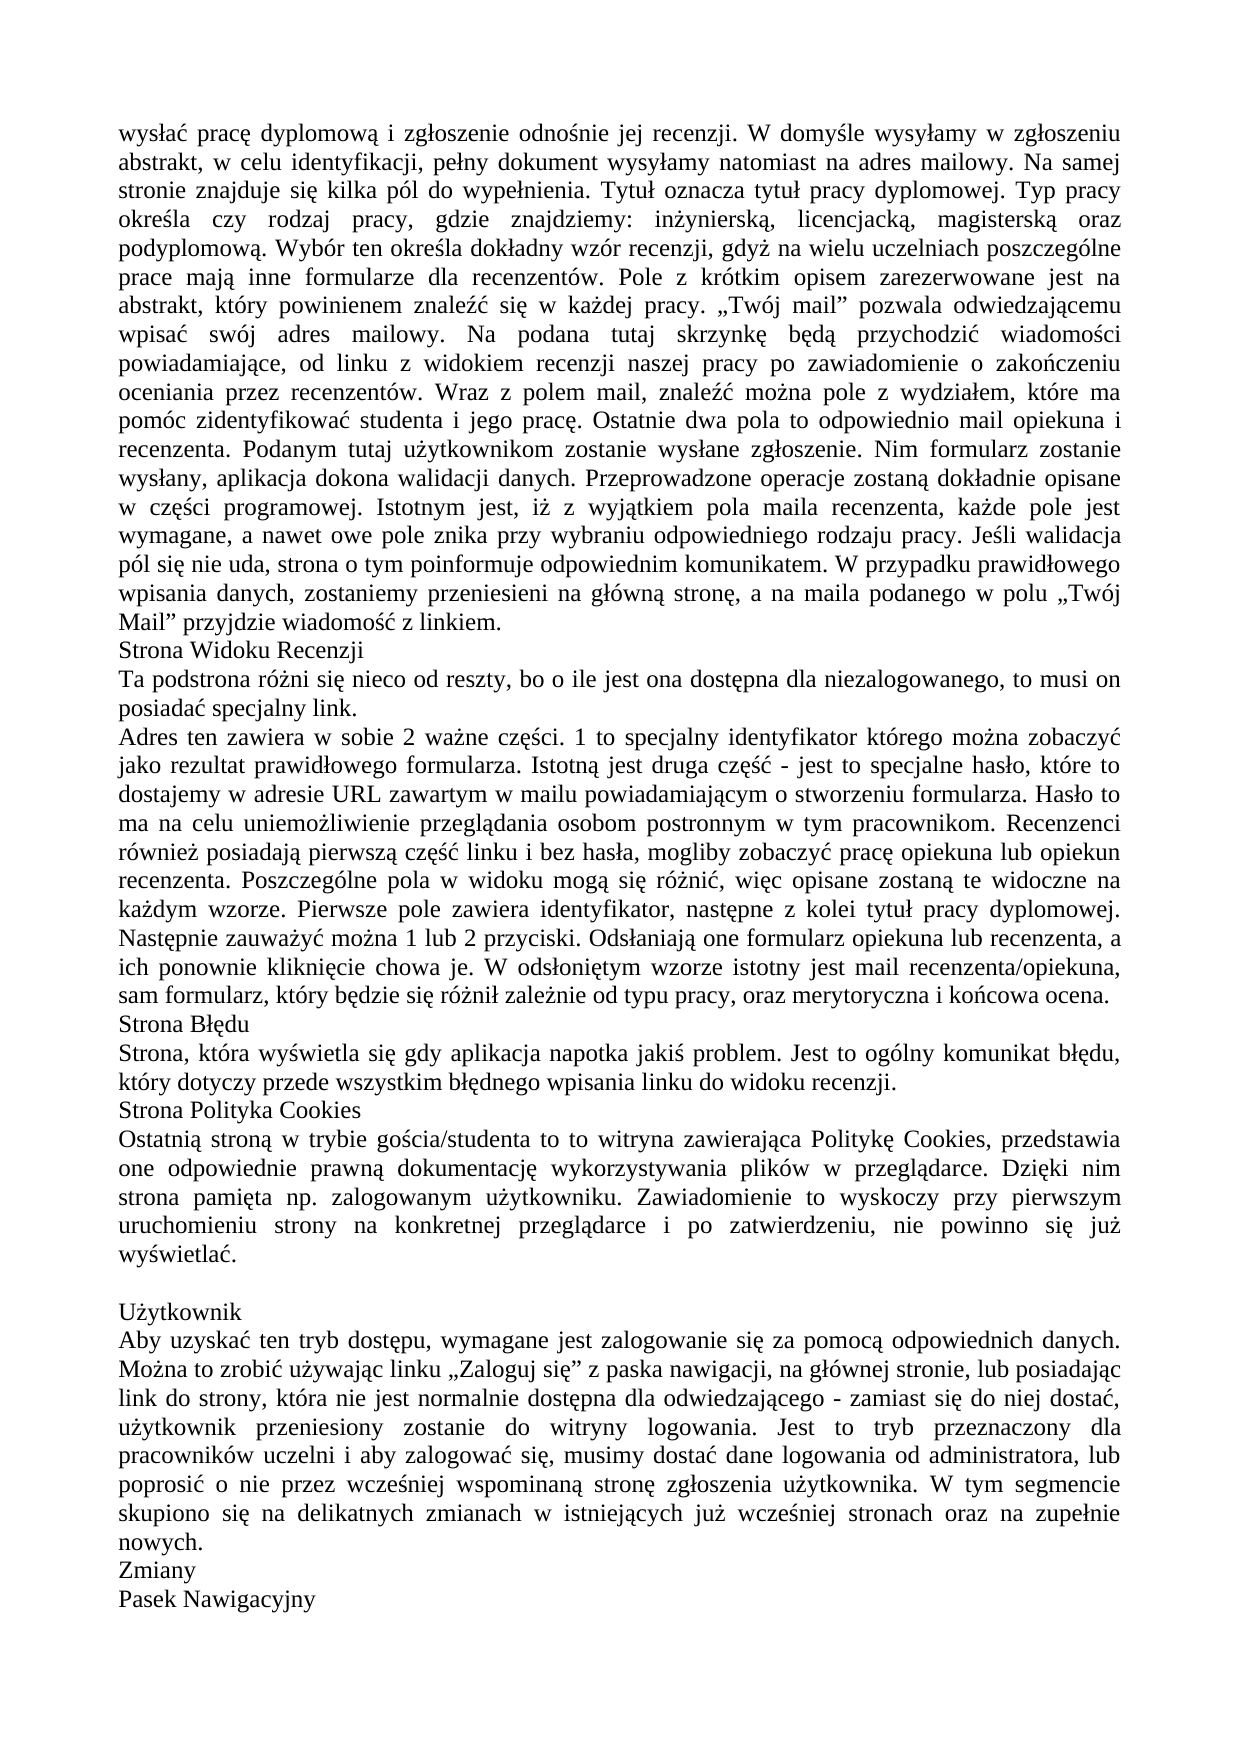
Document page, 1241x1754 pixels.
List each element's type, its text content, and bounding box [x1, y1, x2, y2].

text Adres ten zawiera w sobie 2 ważne części. 1 to specjalny identyfikator którego można zobaczyć jako rezultat prawidłowego formularza. Istotną jest druga część - jest to specjalne hasło, które to dostajemy w adresie URL zawartym w mailu powiadamiającym o stworzeniu formularza. Hasło to ma na celu uniemożliwienie przeglądania osobom postronnym w tym pracownikom. Recenzenci również posiadają pierwszą część linku i bez hasła, mogliby zobaczyć pracę opiekuna lub opiekun recenzenta. Poszczególne pola w widoku mogą się różnić, więc opisane zostaną te widoczne na każdym wzorze. Pierwsze pole zawiera identyfikator, następne z kolei tytuł pracy dyplomowej. Następnie zauważyć można 1 lub 2 przyciski. Odsłaniają one formularz opiekuna lub recenzenta, a ich ponownie kliknięcie chowa je. W odsłoniętym wzorze istotny jest mail recenzenta/opiekuna, sam formularz, który będzie się różnił zależnie od typu pracy, oraz merytoryczna i końcowa ocena. [118, 722, 1122, 1009]
text wysłać pracę dyplomową i zgłoszenie odnośnie jej recenzji. W domyśle wysyłamy w zgłoszeniu abstrakt, w celu identyfikacji, pełny dokument wysyłamy natomiast na adres mailowy. Na samej stronie znajduje się kilka pól do wypełnienia. Tytuł oznacza tytuł pracy dyplomowej. Typ pracy określa czy rodzaj pracy, gdzie znajdziemy: inżynierską, licencjacką, magisterską oraz podyplomową. Wybór ten określa dokładny wzór recenzji, gdyż na wielu uczelniach poszczególne prace mają inne formularze dla recenzentów. Pole z krótkim opisem zarezerwowane jest na abstrakt, który powinienem znaleźć się w każdej pracy. „Twój mail” pozwala odwiedzającemu wpisać swój adres mailowy. Na podana tutaj skrzynkę będą przychodzić wiadomości powiadamiające, od linku z widokiem recenzji naszej pracy po zawiadomienie o zakończeniu oceniania przez recenzentów. Wraz z polem mail, znaleźć można pole z wydziałem, które ma pomóc zidentyfikować studenta i jego pracę. Ostatnie dwa pola to odpowiednio mail opiekuna i recenzenta. Podanym tutaj użytkownikom zostanie wysłane zgłoszenie. Nim formularz zostanie wysłany, aplikacja dokona walidacji danych. Przeprowadzone operacje zostaną dokładnie opisane w części programowej. Istotnym jest, iż z wyjątkiem pola maila recenzenta, każde pole jest wymagane, a nawet owe pole znika przy wybraniu odpowiedniego rodzaju pracy. Jeśli walidacja pól się nie uda, strona o tym poinformuje odpowiednim komunikatem. W przypadku prawidłowego wpisania danych, zostaniemy przeniesieni na główną stronę, a na maila podanego w polu „Twój Mail” przyjdzie wiadomość z linkiem. [118, 118, 1122, 636]
text Zmiany [118, 1556, 1122, 1584]
text Strona Widoku Recenzji [118, 636, 1122, 664]
text Strona, która wyświetla się gdy aplikacja napotka jakiś problem. Jest to ogólny komunikat błędu, który dotyczy przede wszystkim błędnego wpisania linku do widoku recenzji. [118, 1038, 1122, 1096]
text Strona Błędu [118, 1009, 1122, 1038]
text Ostatnią stroną w trybie gościa/studenta to to witryna zawierająca Politykę Cookies, przedstawia one odpowiednie prawną dokumentację wykorzystywania plików w przeglądarce. Dzięki nim strona pamięta np. zalogowanym użytkowniku. Zawiadomienie to wyskoczy przy pierwszym uruchomieniu strony na konkretnej przeglądarce i po zatwierdzeniu, nie powinno się już wyświetlać. [118, 1124, 1122, 1268]
text Strona Polityka Cookies [118, 1096, 1122, 1124]
text Ta podstrona różni się nieco od reszty, bo o ile jest ona dostępna dla niezalogowanego, to musi on posiadać specjalny link. [118, 664, 1122, 722]
text Pasek Nawigacyjny [118, 1584, 1122, 1613]
text Użytkownik [118, 1297, 1122, 1326]
text Aby uzyskać ten tryb dostępu, wymagane jest zalogowanie się za pomocą odpowiednich danych. Można to zrobić używając linku „Zaloguj się” z paska nawigacji, na głównej stronie, lub posiadając link do strony, która nie jest normalnie dostępna dla odwiedzającego - zamiast się do niej dostać, użytkownik przeniesiony zostanie do witryny logowania. Jest to tryb przeznaczony dla pracowników uczelni i aby zalogować się, musimy dostać dane logowania od administratora, lub poprosić o nie przez wcześniej wspominaną stronę zgłoszenia użytkownika. W tym segmencie skupiono się na delikatnych zmianach w istniejących już wcześniej stronach oraz na zupełnie nowych. [118, 1326, 1122, 1556]
